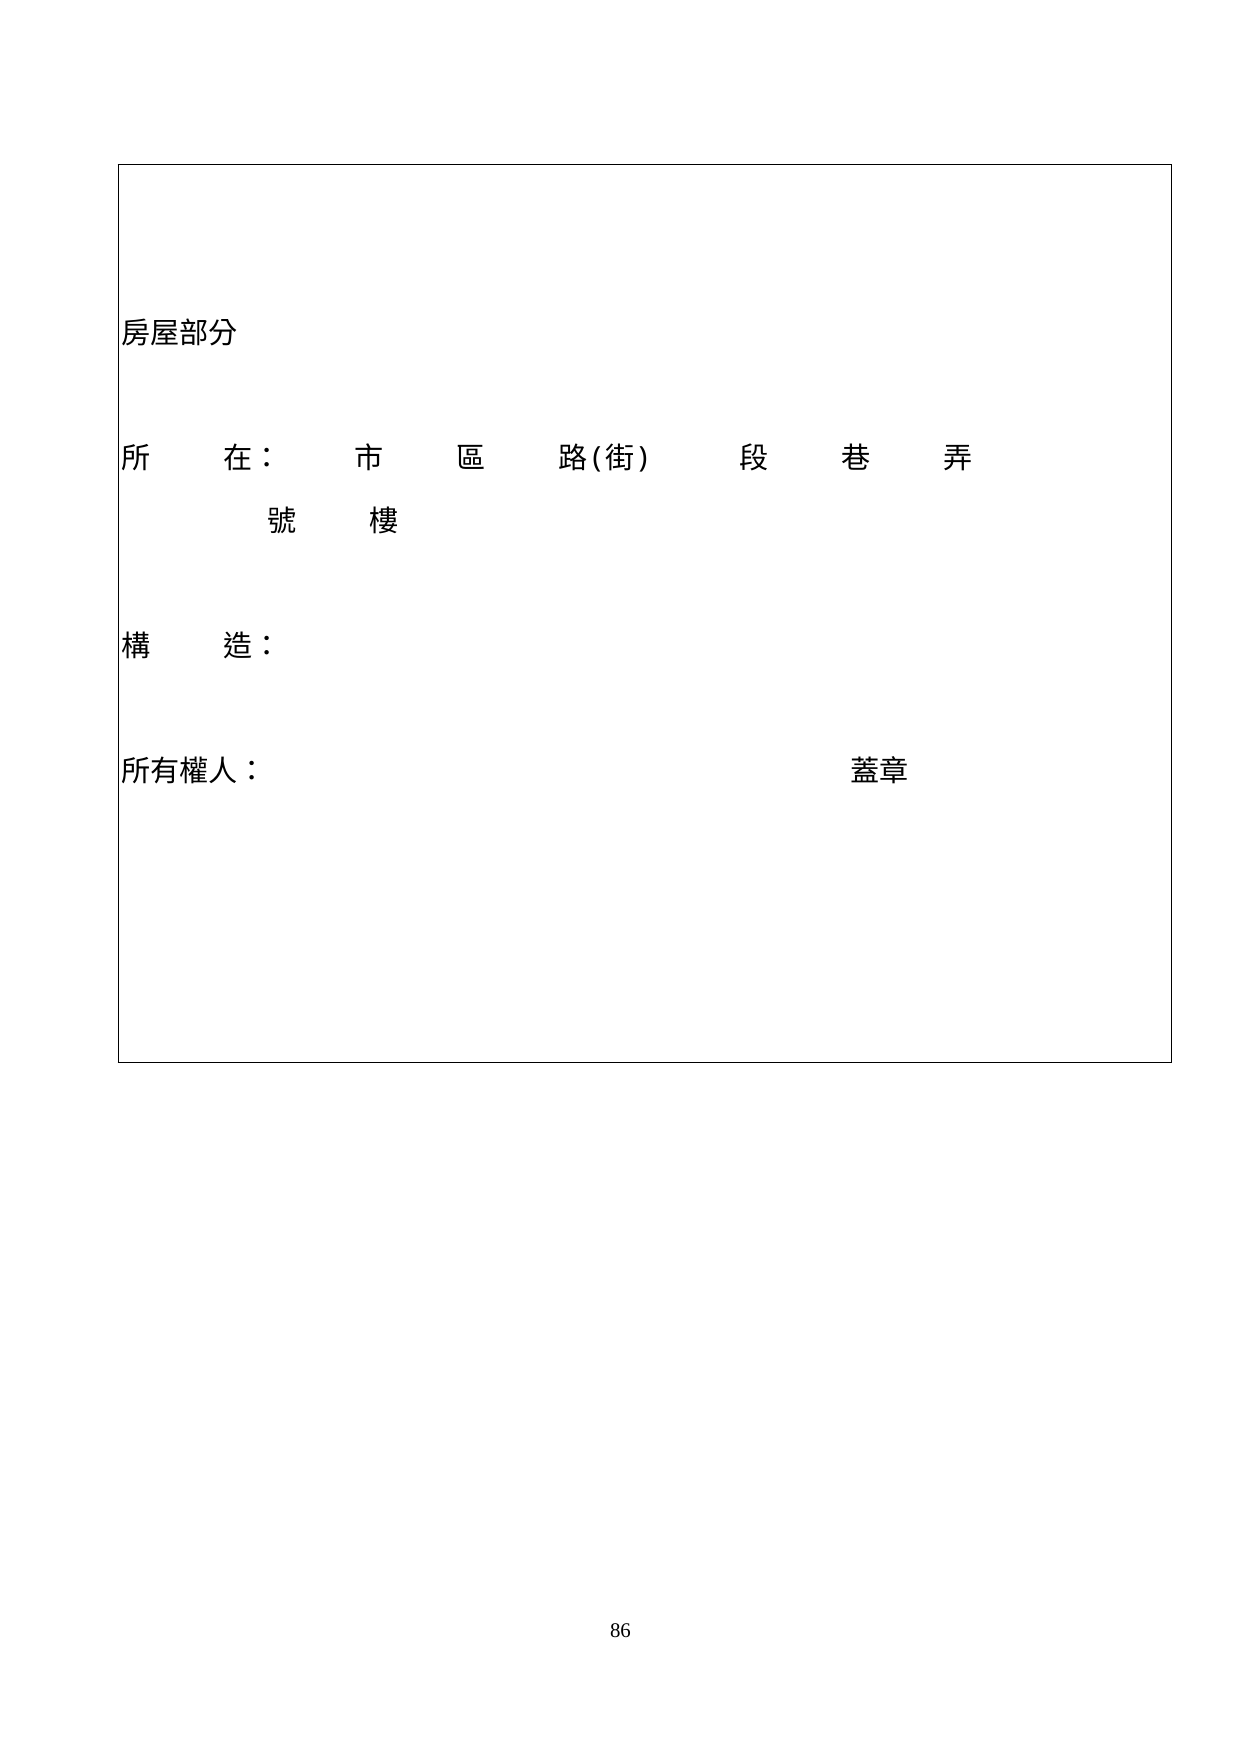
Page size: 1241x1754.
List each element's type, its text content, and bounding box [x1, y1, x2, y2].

table_cell 房屋部分 所 在： 市 區 路(街) 段 巷 弄 號 樓 構 造： 所有權人： 蓋章 [119, 165, 1171, 1062]
